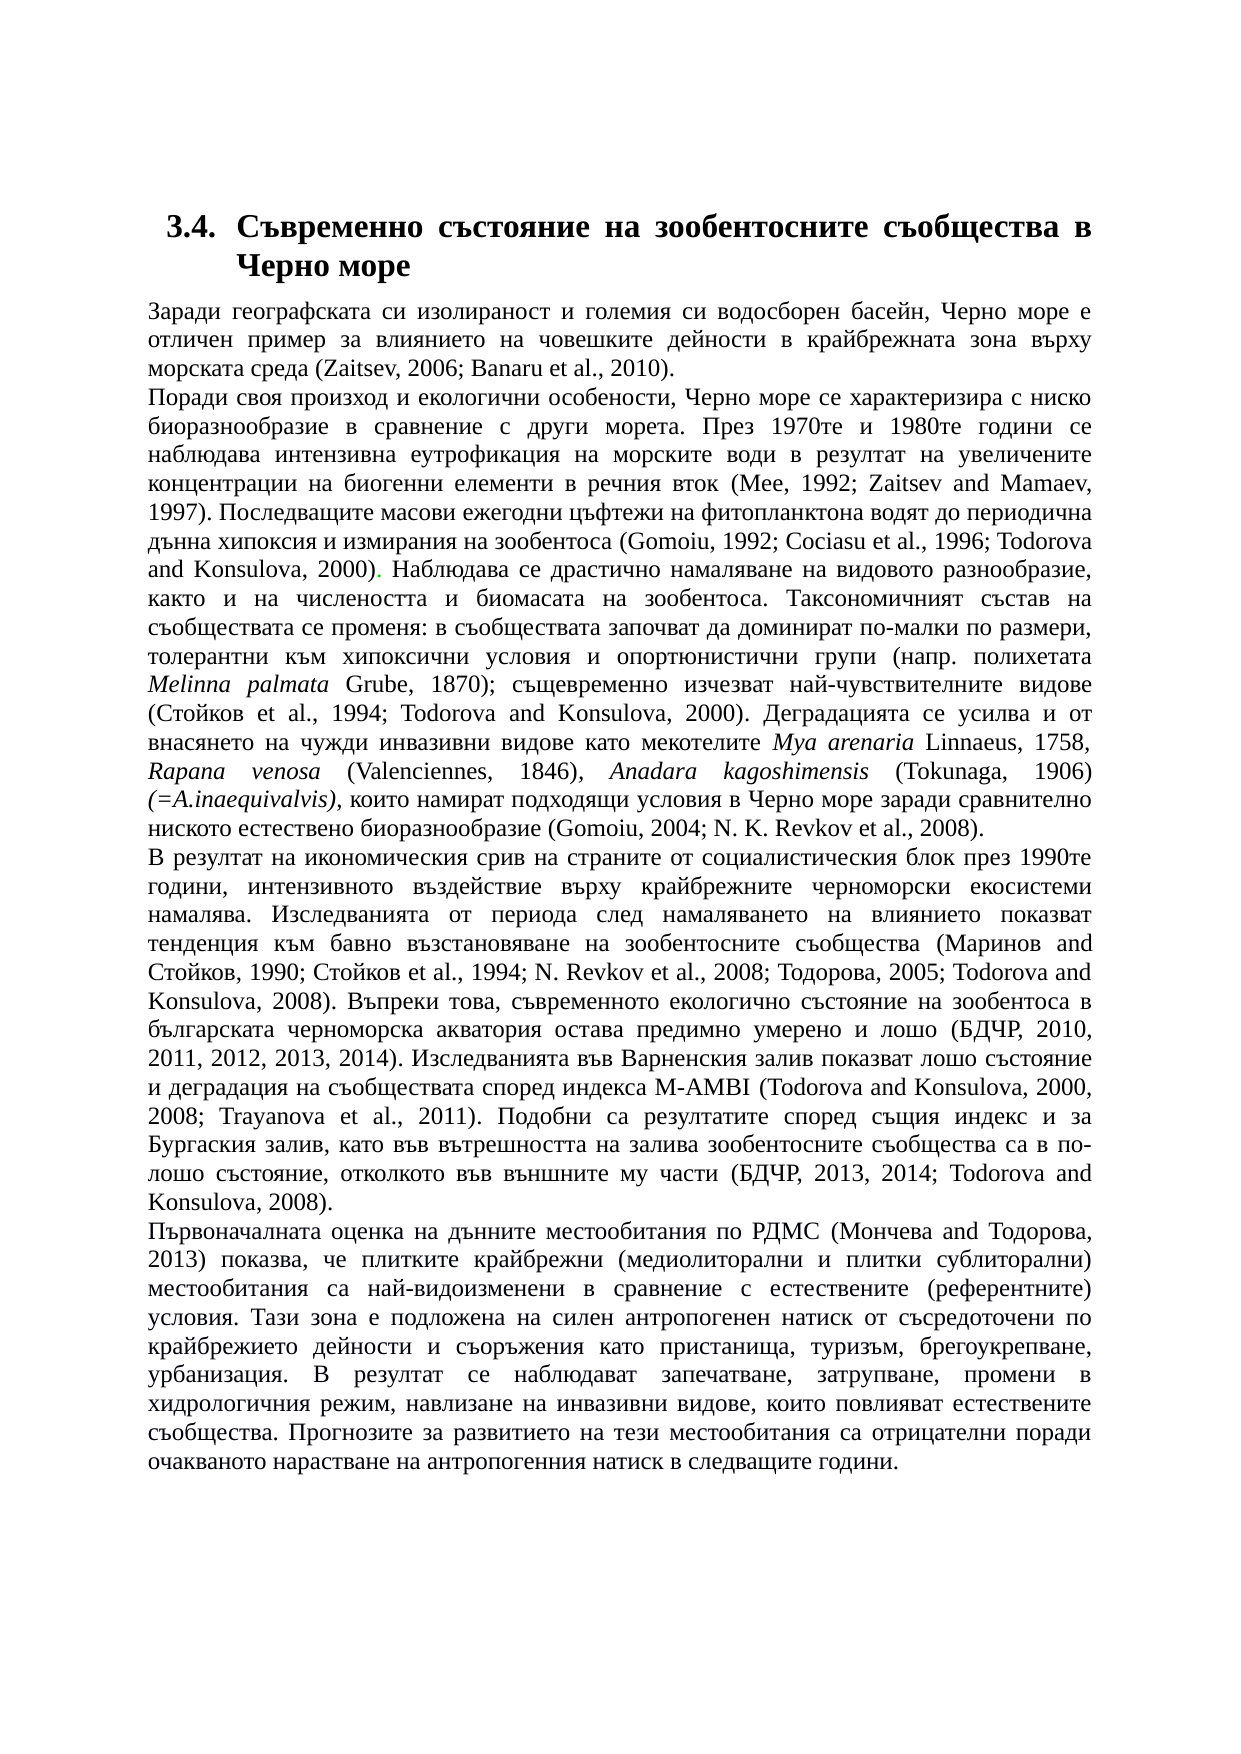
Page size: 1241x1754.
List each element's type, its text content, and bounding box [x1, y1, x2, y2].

text Заради географската си изолираност и големия си водосборен басейн, Черно море е отличен пример за влиянието на човешките дейности в крайбрежната зона върху морската среда (Zaitsev, 2006; Banaru et al., 2010). [148, 296, 1093, 382]
text Поради своя произход и екологични особености, Черно море се характеризира с ниско биоразнообразие в сравнение с други морета. През 1970те и 1980те години се наблюдава интензивна еутрофикация на морските води в резултат на увеличените концентрации на биогенни елементи в речния вток (Mee, 1992; Zaitsev and Mamaev, 1997). Последващите масови ежегодни цъфтежи на фитопланктона водят до периодична дънна хипоксия и измирания на зообентоса (Gomoiu, 1992; Cociasu et al., 1996; Todorova and Konsulova, 2000). Наблюдава се драстично намаляване на видовото разнообразие, както и на числеността и биомасата на зообентоса. Таксономичният състав на съобществата се променя: в съобществата започват да доминират по-малки по размери, толерантни към хипоксични условия и опортюнистични групи (напр. полихетата Melinna palmatа Grube, 1870); същевременно изчезват най-чувствителните видове (Стойков et al., 1994; Todorova and Konsulova, 2000). Деградацията се усилва и от внасянето на чужди инвазивни видове като мекотелите Mya arenaria Linnaeus, 1758, Rapana venosa (Valenciennes, 1846), Anadara kagoshimensis (Tokunaga, 1906) (=A.inaequivalvis), които намират подходящи условия в Черно море заради сравнително ниското естествено биоразнообразие (Gomoiu, 2004; N. K. Revkov et al., 2008). [148, 382, 1093, 842]
subtitle Съвременно състояние на зообентосните съобщества в Черно море [224, 207, 1093, 283]
text Първоначалната оценка на дънните местообитания по РДМС (Мончева and Тодорова, 2013) показва, че плитките крайбрежни (медиолиторални и плитки сублиторални) местообитания са най-видоизменени в сравнение с естествените (референтните) условия. Тази зона е подложена на силен антропогенен натиск от съсредоточени по крайбрежието дейности и съоръжения като пристанища, туризъм, брегоукрепване, урбанизация. В резултат се наблюдават запечатване, затрупване, промени в хидрологичния режим, навлизане на инвазивни видове, които повлияват естествените съобщества. Прогнозите за развитието на тези местообитания са отрицателни поради очакваното нарастване на антропогенния натиск в следващите години. [148, 1216, 1093, 1474]
text В резултат на икономическия срив на страните от социалистическия блок през 1990те години, интензивното въздействие върху крайбрежните черноморски екосистеми намалява. Изследванията от периода след намаляването на влиянието показват тенденция към бавно възстановяване на зообентосните съобщества (Маринов and Стойков, 1990; Стойков et al., 1994; N. Revkov et al., 2008; Тодорова, 2005; Todorova and Konsulova, 2008). Въпреки това, съвременното екологично състояние на зообентоса в българската черноморска акватория остава предимно умерено и лошо (БДЧР, 2010, 2011, 2012, 2013, 2014). Изследванията във Варненския залив показват лошо състояние и деградация на съобществата според индекса M-AMBI (Todorova and Konsulova, 2000, 2008; Trayanova et al., 2011). Подобни са резултатите според същия индекс и за Бургаския залив, като във вътрешността на залива зообентосните съобщества са в по-лошо състояние, отколкото във външните му части (БДЧР, 2013, 2014; Todorova and Konsulova, 2008). [148, 842, 1093, 1216]
